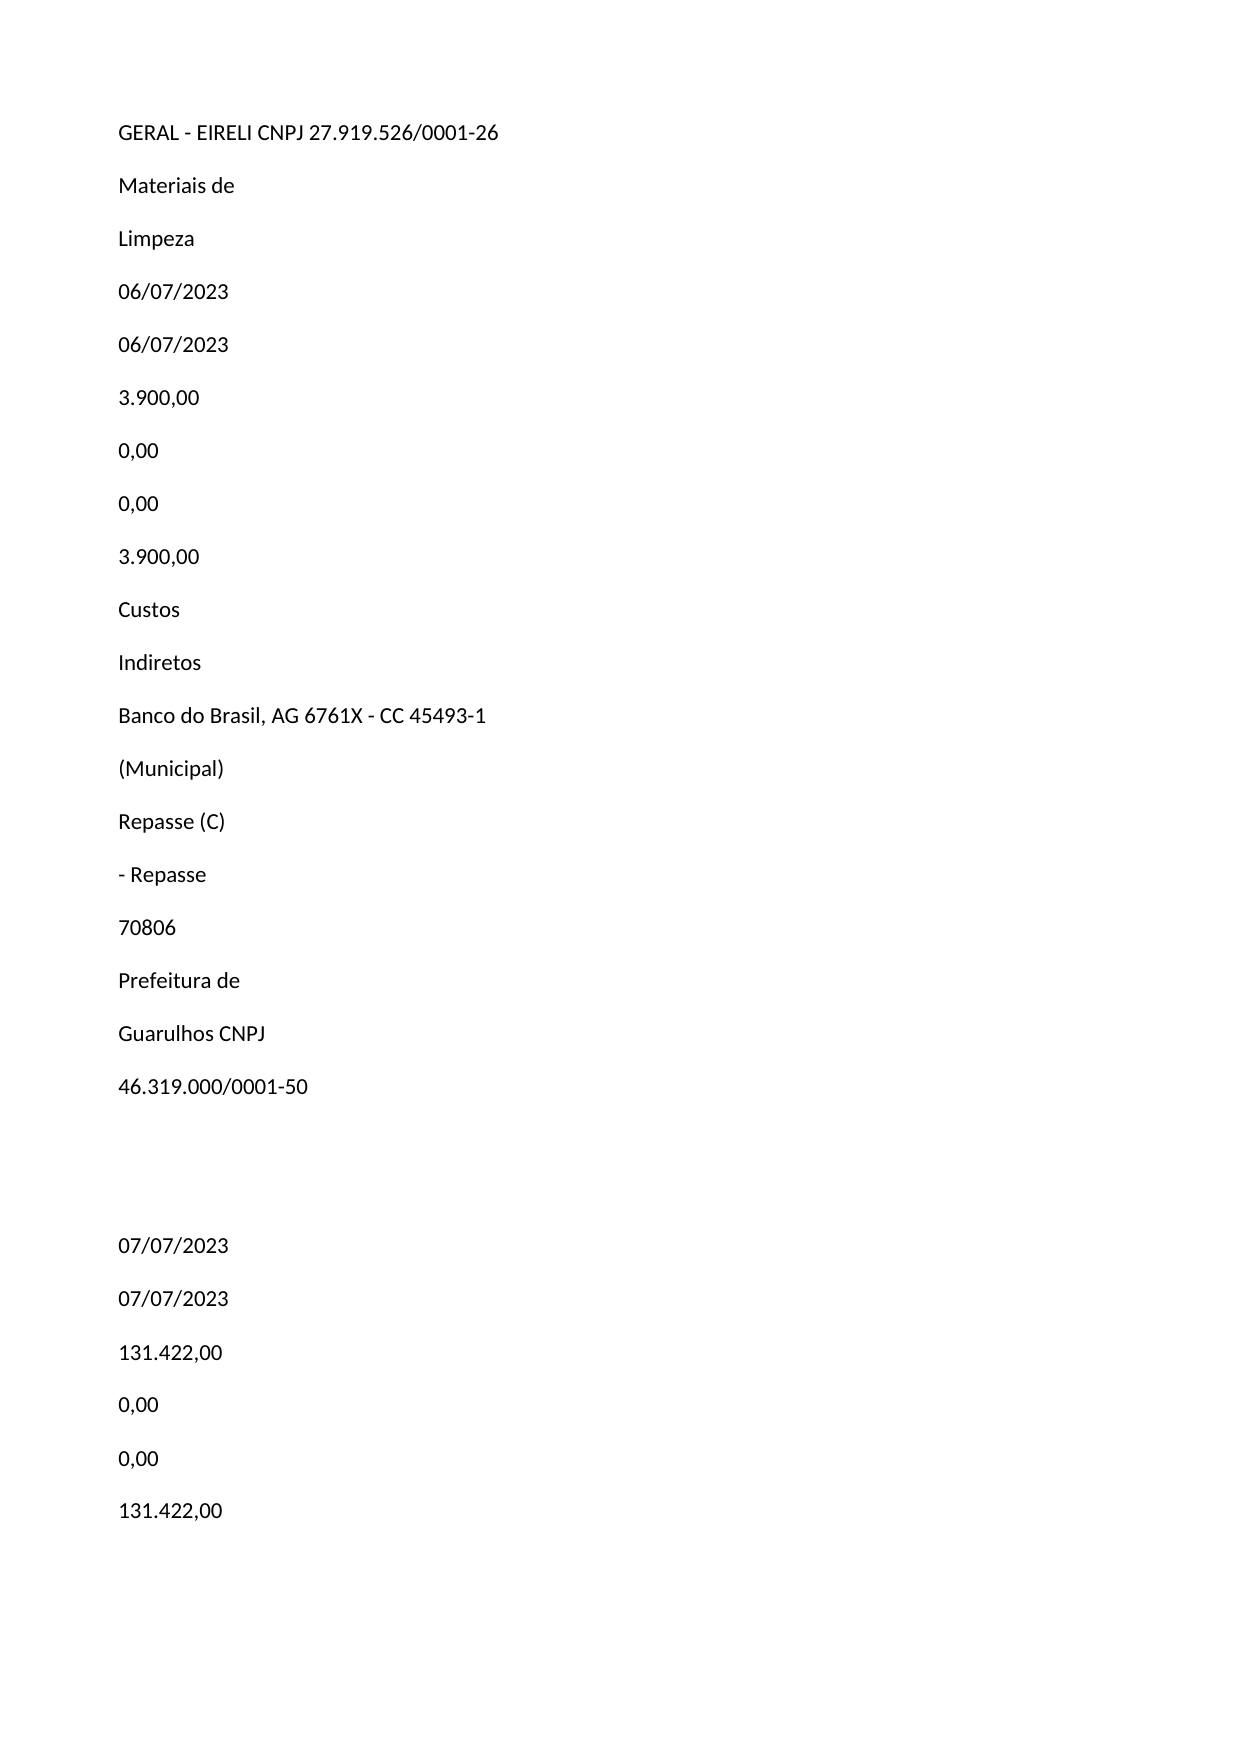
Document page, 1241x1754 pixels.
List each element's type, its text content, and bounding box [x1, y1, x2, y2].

text 0,00 [118, 1391, 1122, 1419]
text Guarulhos CNPJ [118, 1019, 1122, 1047]
text GERAL - EIRELI CNPJ 27.919.526/0001-26 [118, 118, 1122, 146]
text Custos [118, 595, 1122, 623]
text 70806 [118, 913, 1122, 941]
text (Municipal) [118, 754, 1122, 782]
text Repasse (C) [118, 807, 1122, 835]
text 06/07/2023 [118, 277, 1122, 305]
text 3.900,00 [118, 383, 1122, 411]
text Materiais de [118, 171, 1122, 199]
text 0,00 [118, 489, 1122, 517]
text 0,00 [118, 1444, 1122, 1472]
text - Repasse [118, 860, 1122, 888]
text Banco do Brasil, AG 6761X - CC 45493-1 [118, 701, 1122, 729]
text 07/07/2023 [118, 1232, 1122, 1259]
text 06/07/2023 [118, 330, 1122, 358]
text 46.319.000/0001-50 [118, 1072, 1122, 1101]
text Limpeza [118, 224, 1122, 252]
text 131.422,00 [118, 1338, 1122, 1366]
text 131.422,00 [118, 1497, 1122, 1525]
text Indiretos [118, 648, 1122, 676]
text 3.900,00 [118, 542, 1122, 570]
text 0,00 [118, 436, 1122, 464]
text Prefeitura de [118, 966, 1122, 994]
text 07/07/2023 [118, 1284, 1122, 1313]
